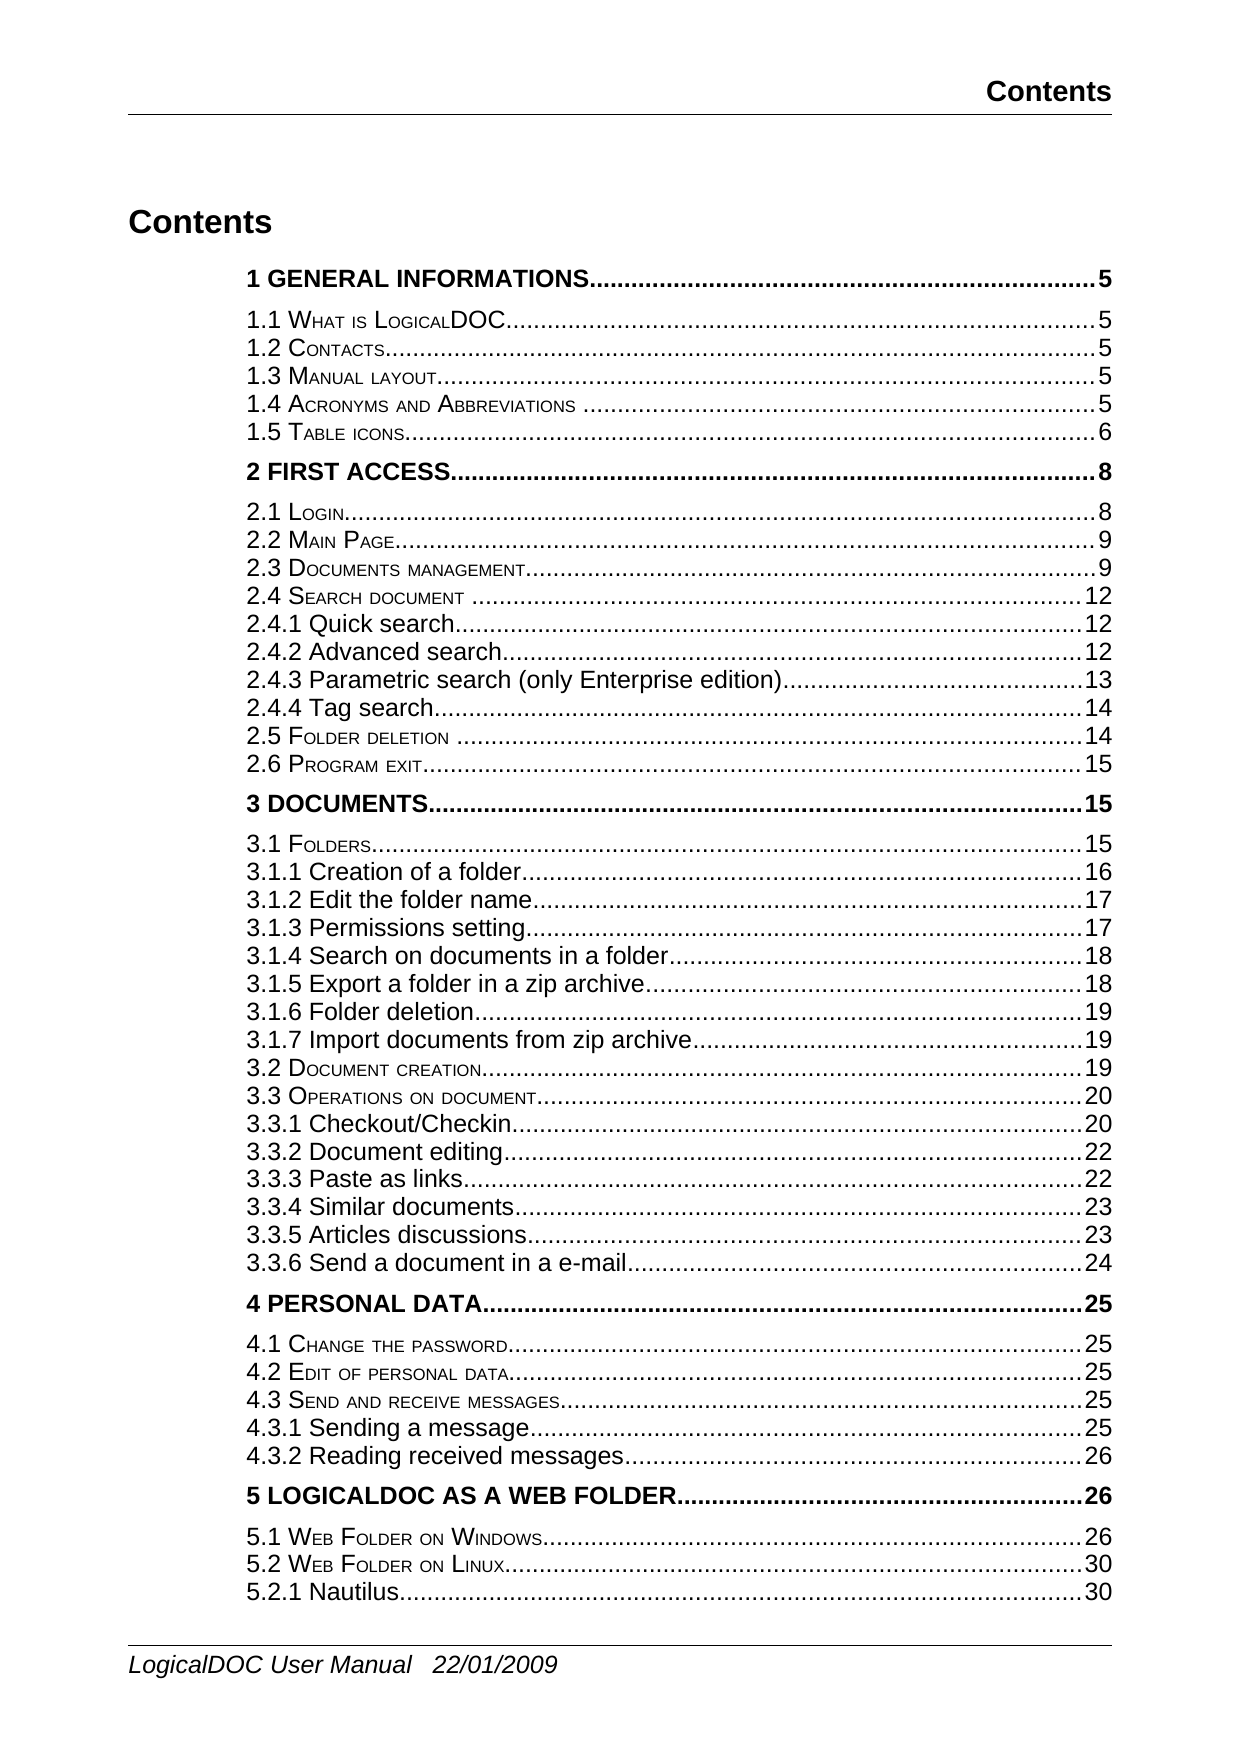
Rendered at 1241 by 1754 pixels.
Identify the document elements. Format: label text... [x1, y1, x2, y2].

text 3.3.6 Send a document in a e-mail 24 [246, 1249, 1112, 1277]
text 1.1 What is LogicalDOC 5 [246, 306, 1112, 333]
text 3.1.1 Creation of a folder 16 [246, 858, 1112, 886]
text 2.4.2 Advanced search 12 [246, 638, 1112, 666]
text 3.2 Document creation 19 [246, 1053, 1112, 1081]
text 2.4.4 Tag search 14 [246, 693, 1112, 721]
text 2.2 Main Page 9 [246, 526, 1112, 554]
text 1.4 Acronyms and Abbreviations 5 [246, 389, 1112, 417]
text 4.2 Edit of personal data 25 [246, 1358, 1112, 1386]
text 3.3.4 Similar documents 23 [246, 1193, 1112, 1221]
text 3.3.2 Document editing 22 [246, 1137, 1112, 1165]
text 4.3.1 Sending a message 25 [246, 1413, 1112, 1441]
text 4 Personal data 25 [246, 1289, 1112, 1317]
text 5.1 Web Folder on Windows 26 [246, 1522, 1112, 1550]
text 2.1 Login 8 [246, 498, 1112, 526]
text 3.1.5 Export a folder in a zip archive 18 [246, 970, 1112, 998]
text 3.1 Folders 15 [246, 830, 1112, 858]
text 3.3.1 Checkout/Checkin 20 [246, 1109, 1112, 1137]
text 3.3 Operations on document 20 [246, 1081, 1112, 1109]
text 1.5 Table icons 6 [246, 417, 1112, 445]
text 2.4.3 Parametric search (only Enterprise edition) 13 [246, 666, 1112, 693]
text 3 Documents 15 [246, 790, 1112, 818]
text 2 First access 8 [246, 458, 1112, 486]
text 3.1.6 Folder deletion 19 [246, 998, 1112, 1026]
text 1.2 Contacts 5 [246, 333, 1112, 361]
text 5.2.1 Nautilus 30 [246, 1578, 1112, 1606]
text 3.1.7 Import documents from zip archive 19 [246, 1026, 1112, 1053]
text 3.3.5 Articles discussions 23 [246, 1221, 1112, 1249]
text 2.5 Folder deletion 14 [246, 721, 1112, 749]
text 2.3 Documents management 9 [246, 554, 1112, 582]
text 3.1.4 Search on documents in a folder 18 [246, 942, 1112, 970]
text 2.4 Search document 12 [246, 582, 1112, 610]
text 5 LogicalDOC as a Web Folder 26 [246, 1482, 1112, 1510]
text 5.2 Web Folder on Linux 30 [246, 1550, 1112, 1578]
text 2.6 Program exit 15 [246, 749, 1112, 777]
text 3.3.3 Paste as links 22 [246, 1165, 1112, 1193]
text 3.1.3 Permissions setting 17 [246, 914, 1112, 942]
text 4.3.2 Reading received messages 26 [246, 1441, 1112, 1469]
text 1 General Informations 5 [246, 265, 1112, 293]
text 3.1.2 Edit the folder name 17 [246, 886, 1112, 914]
text 4.1 Change the password 25 [246, 1330, 1112, 1358]
text 2.4.1 Quick search 12 [246, 610, 1112, 638]
subtitle Contents [128, 203, 1112, 240]
text 1.3 Manual layout 5 [246, 361, 1112, 389]
text 4.3 Send and receive messages 25 [246, 1386, 1112, 1413]
